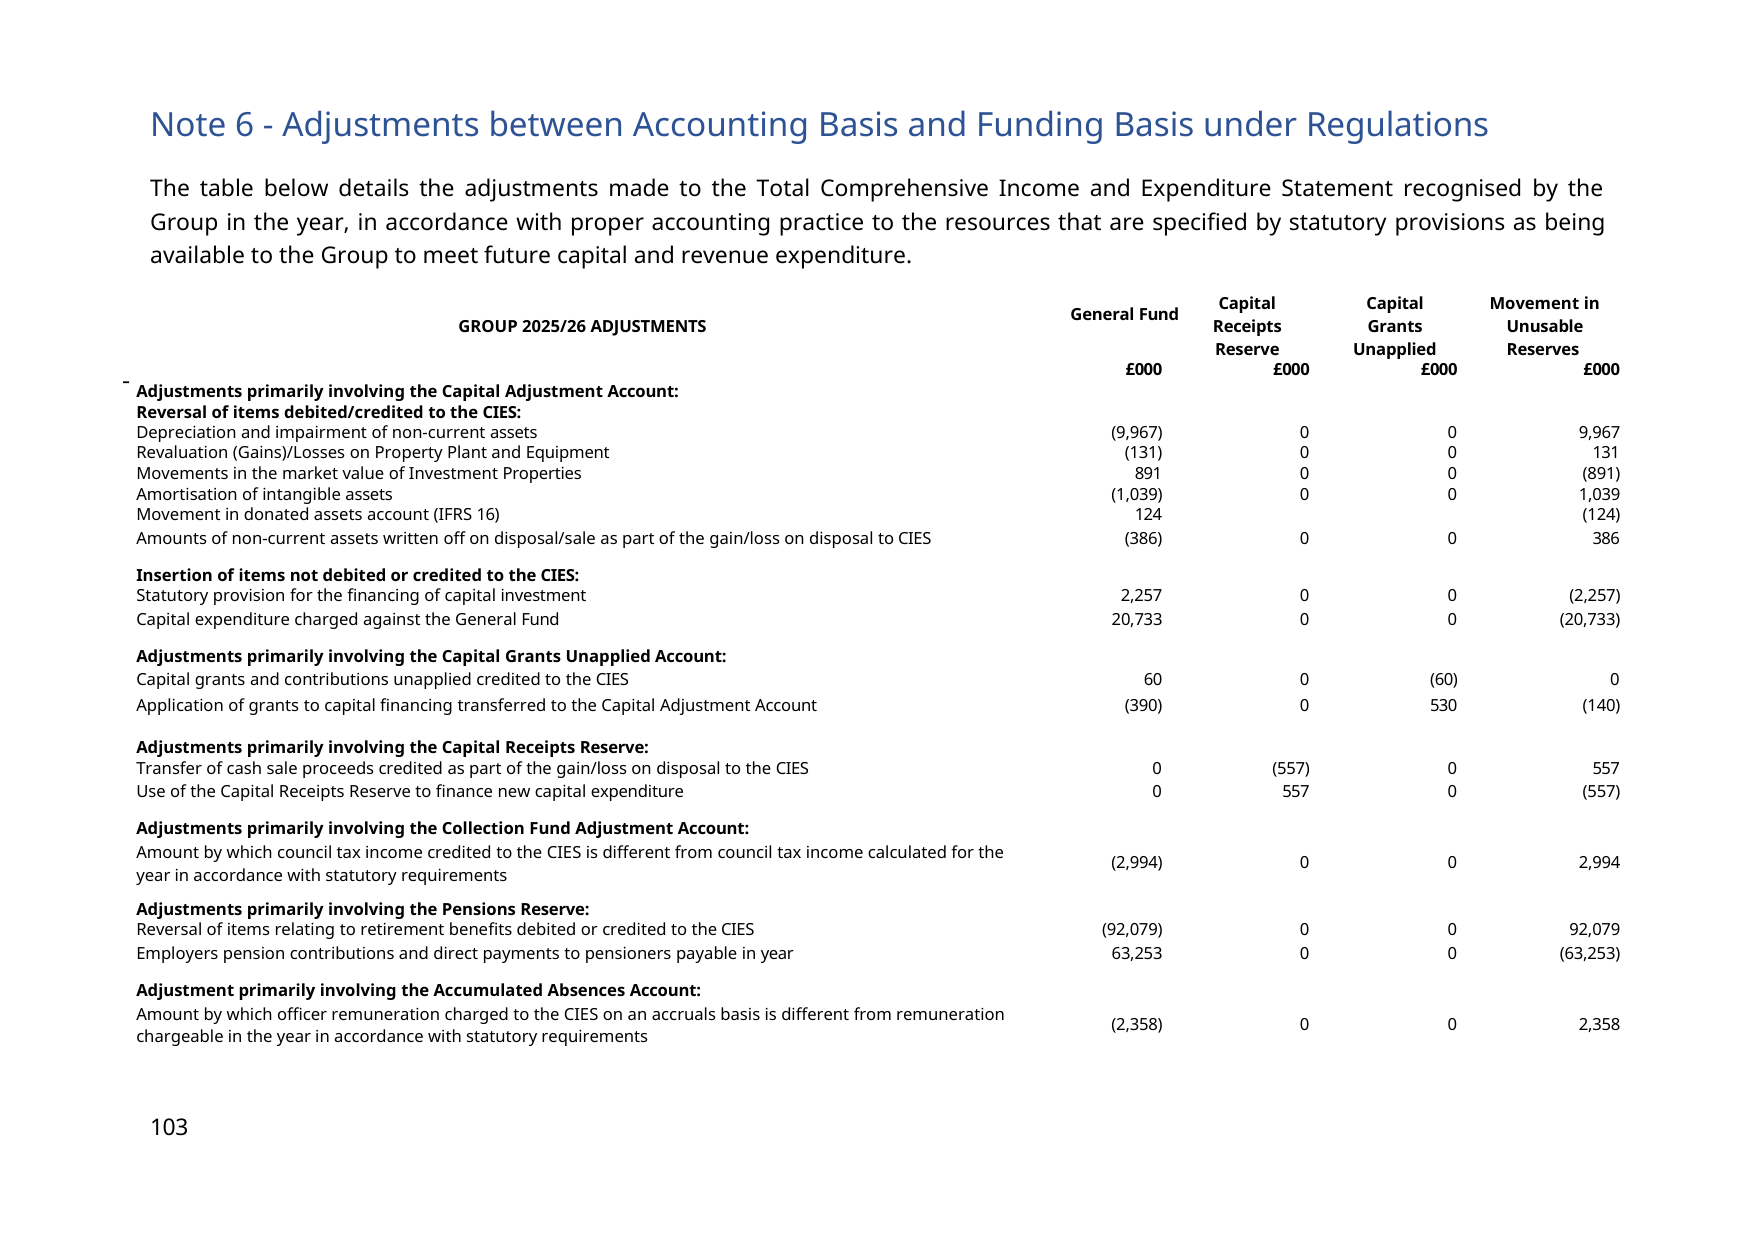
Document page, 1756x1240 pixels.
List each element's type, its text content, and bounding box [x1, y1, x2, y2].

table_cell [1040, 972, 1185, 1002]
table_cell 891 [1040, 465, 1185, 486]
table_cell (557) [1474, 780, 1631, 810]
table_cell 0 [1185, 465, 1329, 486]
table_cell 0 [1185, 444, 1329, 464]
table_header Capital Receipts Reserve [1185, 292, 1329, 360]
table_cell 0 [1329, 465, 1473, 486]
table_cell Adjustments primarily involving the Capital Adjustment Account: [123, 384, 1040, 404]
table_cell [1329, 972, 1473, 1002]
table_cell 530 [1329, 691, 1473, 726]
table_cell [1329, 810, 1473, 840]
table_header General Fund [1040, 292, 1185, 360]
table_cell [1185, 638, 1329, 668]
table_cell Amortisation of intangible assets [123, 486, 1040, 506]
table_cell 0 [1329, 942, 1473, 972]
table_cell [1474, 891, 1631, 921]
table_cell 0 [1329, 780, 1473, 810]
table_cell [1474, 972, 1631, 1002]
table_cell 2,257 [1040, 587, 1185, 607]
table_cell 386 [1474, 526, 1631, 557]
table_cell Amount by which council tax income credited to the CIES is different from council tax income calculated for the year in accordance with statutory requirements [123, 840, 1040, 891]
table_cell [1329, 726, 1473, 759]
table_cell [1329, 638, 1473, 668]
table_cell Insertion of items not debited or credited to the CIES: [123, 557, 1040, 587]
table_cell [1329, 404, 1473, 424]
table_cell Employers pension contributions and direct payments to pensioners payable in year [123, 942, 1040, 972]
table_cell 0 [1185, 587, 1329, 607]
table_cell (140) [1474, 691, 1631, 726]
table_cell 1,039 [1474, 486, 1631, 506]
table_cell [1474, 557, 1631, 587]
table_cell [1474, 726, 1631, 759]
table_cell [1040, 557, 1185, 587]
table_cell Amount by which officer remuneration charged to the CIES on an accruals basis is different from remuneration chargeable in the year in accordance with statutory requirements [123, 1002, 1040, 1058]
table_cell (2,994) [1040, 840, 1185, 891]
table_cell Transfer of cash sale proceeds credited as part of the gain/loss on disposal to the CIES [123, 760, 1040, 780]
table_header GROUP 2025/26 ADJUSTMENTS [123, 292, 1040, 360]
table_cell Reversal of items debited/credited to the CIES: [123, 404, 1040, 424]
table_cell 0 [1185, 526, 1329, 557]
table_cell 0 [1329, 444, 1473, 464]
table_cell 0 [1329, 486, 1473, 506]
table_cell [1185, 810, 1329, 840]
table_cell £000 [1329, 360, 1473, 383]
table_cell Movement in donated assets account (IFRS 16) [123, 506, 1040, 526]
table_cell Depreciation and impairment of non-current assets [123, 424, 1040, 444]
table_cell (557) [1185, 760, 1329, 780]
table_cell (2,358) [1040, 1002, 1185, 1058]
table_cell [1329, 557, 1473, 587]
table_header Movement in Unusable Reserves [1474, 292, 1631, 360]
table_cell 557 [1474, 760, 1631, 780]
table_cell (1,039) [1040, 486, 1185, 506]
table_cell Adjustments primarily involving the Capital Grants Unapplied Account: [123, 638, 1040, 668]
table_cell [1185, 726, 1329, 759]
table_cell 0 [1329, 607, 1473, 637]
table_cell Statutory provision for the financing of capital investment [123, 587, 1040, 607]
table_cell (386) [1040, 526, 1185, 557]
table_cell Adjustment primarily involving the Accumulated Absences Account: [123, 972, 1040, 1002]
table_cell Capital expenditure charged against the General Fund [123, 607, 1040, 637]
table_cell [1329, 891, 1473, 921]
table_cell 0 [1329, 526, 1473, 557]
table_cell 0 [1329, 1002, 1473, 1058]
table_cell Adjustments primarily involving the Collection Fund Adjustment Account: [123, 810, 1040, 840]
table_cell [1185, 506, 1329, 526]
table_cell [1474, 404, 1631, 424]
table_cell 0 [1185, 942, 1329, 972]
table_cell 0 [1329, 840, 1473, 891]
table_cell 0 [1329, 587, 1473, 607]
table_cell [1474, 384, 1631, 404]
table_cell 20,733 [1040, 607, 1185, 637]
table_cell 0 [1185, 691, 1329, 726]
table_cell (390) [1040, 691, 1185, 726]
table_cell [1474, 810, 1631, 840]
table_cell Reversal of items relating to retirement benefits debited or credited to the CIES [123, 921, 1040, 942]
table_cell 0 [1040, 760, 1185, 780]
table_cell 0 [1329, 760, 1473, 780]
table_cell 0 [1329, 921, 1473, 942]
table_cell 0 [1185, 668, 1329, 691]
table_cell [1040, 404, 1185, 424]
table_cell Adjustments primarily involving the Pensions Reserve: [123, 891, 1040, 921]
text The table below details the adjustments made to the Total Comprehensive Income and Expenditure Statement recognised by the Group in the year, in accordance with proper accounting practice to the resources that are specified by statutory provisions as being available to the Group to meet future capital and revenue expenditure. [150, 172, 1606, 270]
table_cell Amounts of non-current assets written off on disposal/sale as part of the gain/loss on disposal to CIES [123, 526, 1040, 557]
table_cell Movements in the market value of Investment Properties [123, 465, 1040, 486]
table_cell [1040, 810, 1185, 840]
subtitle Note 6 - Adjustments between Accounting Basis and Funding Basis under Regulations [150, 101, 1726, 147]
table_cell 0 [1185, 424, 1329, 444]
table_cell 92,079 [1474, 921, 1631, 942]
table_cell 0 [1185, 921, 1329, 942]
table_cell [1329, 384, 1473, 404]
table_cell (63,253) [1474, 942, 1631, 972]
table_cell (92,079) [1040, 921, 1185, 942]
table_cell [1040, 384, 1185, 404]
table_cell 0 [1185, 1002, 1329, 1058]
table_cell 2,358 [1474, 1002, 1631, 1058]
table_cell 0 [1185, 486, 1329, 506]
table_cell [1474, 638, 1631, 668]
table_cell [1185, 404, 1329, 424]
table_cell Use of the Capital Receipts Reserve to finance new capital expenditure [123, 780, 1040, 810]
table_header Capital Grants Unapplied [1329, 292, 1473, 360]
table_cell Application of grants to capital financing transferred to the Capital Adjustment Account [123, 691, 1040, 726]
table_cell 60 [1040, 668, 1185, 691]
table_cell 124 [1040, 506, 1185, 526]
table_cell 9,967 [1474, 424, 1631, 444]
table_cell 131 [1474, 444, 1631, 464]
table_cell (891) [1474, 465, 1631, 486]
table_cell £000 [1040, 360, 1185, 383]
table_cell Adjustments primarily involving the Capital Receipts Reserve: [123, 726, 1040, 759]
table_cell £000 [1185, 360, 1329, 383]
table_cell 0 [1185, 840, 1329, 891]
table_cell [1185, 972, 1329, 1002]
table_cell 63,253 [1040, 942, 1185, 972]
table_cell (131) [1040, 444, 1185, 464]
table_cell 557 [1185, 780, 1329, 810]
table_cell 2,994 [1474, 840, 1631, 891]
table_cell (124) [1474, 506, 1631, 526]
table_cell 0 [1474, 668, 1631, 691]
table_cell [1040, 891, 1185, 921]
table_cell (9,967) [1040, 424, 1185, 444]
table_cell [1185, 384, 1329, 404]
table_cell [1329, 506, 1473, 526]
table_cell (60) [1329, 668, 1473, 691]
table_cell [123, 360, 1040, 383]
table_cell (2,257) [1474, 587, 1631, 607]
table_cell [1185, 557, 1329, 587]
table_cell [1040, 638, 1185, 668]
table_cell [1185, 891, 1329, 921]
table_cell Revaluation (Gains)/Losses on Property Plant and Equipment [123, 444, 1040, 464]
table_cell 0 [1040, 780, 1185, 810]
table_cell 0 [1185, 607, 1329, 637]
table_cell 0 [1329, 424, 1473, 444]
table_cell [1040, 726, 1185, 759]
table_cell Capital grants and contributions unapplied credited to the CIES [123, 668, 1040, 691]
table_cell £000 [1474, 360, 1631, 383]
table_cell (20,733) [1474, 607, 1631, 637]
